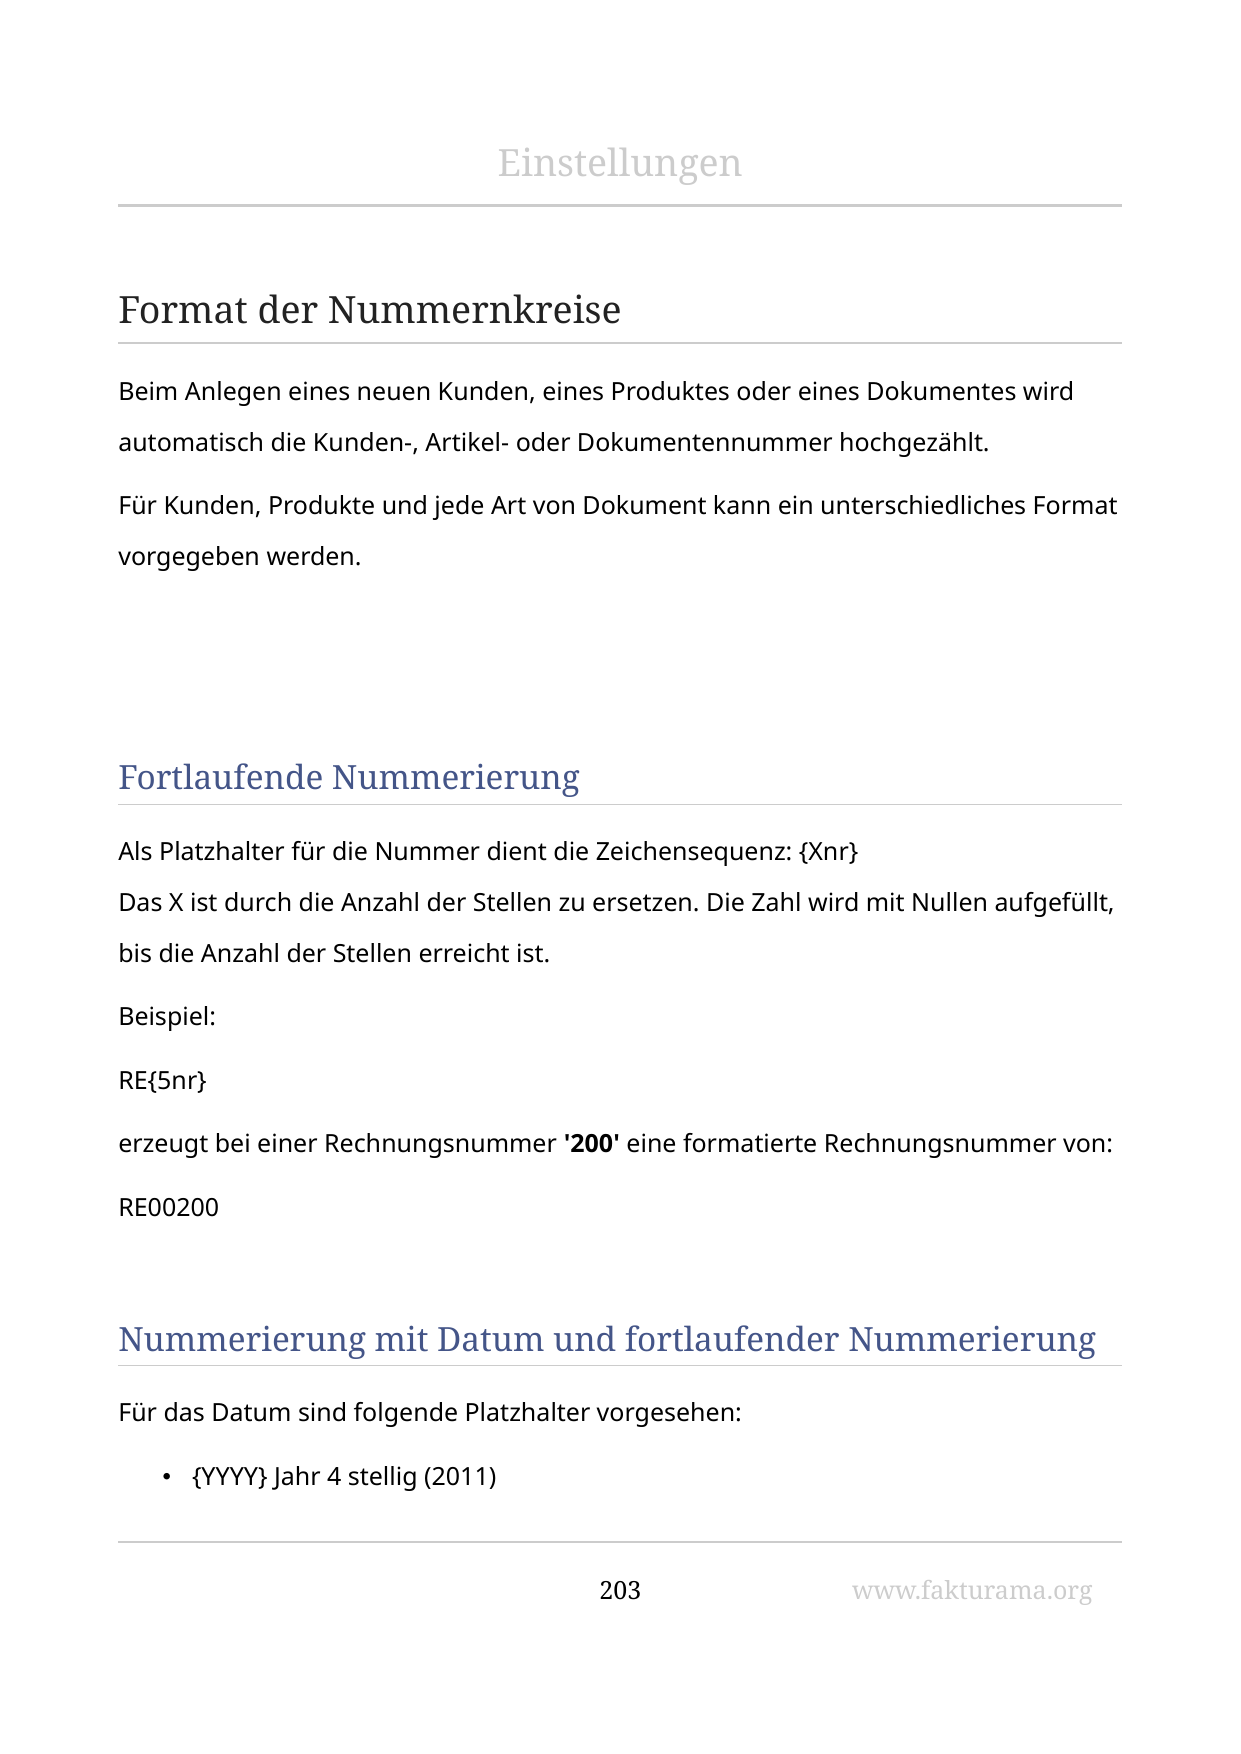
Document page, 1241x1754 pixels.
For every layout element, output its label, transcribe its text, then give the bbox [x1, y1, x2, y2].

text Für Kunden, Produkte und jede Art von Dokument kann ein unterschiedliches Format vorgegeben werden. [118, 488, 1122, 573]
text Beispiel: [118, 999, 1122, 1033]
subtitle Fortlaufende Nummerierung [118, 753, 1122, 804]
subtitle Nummerierung mit Datum und fortlaufender Nummerierung [118, 1315, 1122, 1365]
subtitle Format der Nummernkreise [118, 283, 1122, 342]
text Für das Datum sind folgende Platzhalter vorgesehen: [118, 1395, 1122, 1429]
list {YYYY} Jahr 4 stellig (2011) [162, 1459, 1122, 1493]
text RE00200 [118, 1189, 1122, 1223]
text erzeugt bei einer Rechnungsnummer '200' eine formatierte Rechnungsnummer von: [118, 1126, 1122, 1160]
text Beim Anlegen eines neuen Kunden, eines Produktes oder eines Dokumentes wird automatisch die Kunden-, Artikel- oder Dokumentennummer hochgezählt. [118, 373, 1122, 458]
text RE{5nr} [118, 1062, 1122, 1096]
text Als Platzhalter für die Nummer dient die Zeichensequenz: {Xnr} Das X ist durch die Anzahl der Stellen zu ersetzen. Die Zahl wird mit Nullen aufgefüllt, bis die Anzahl der Stellen erreicht ist. [118, 833, 1122, 969]
